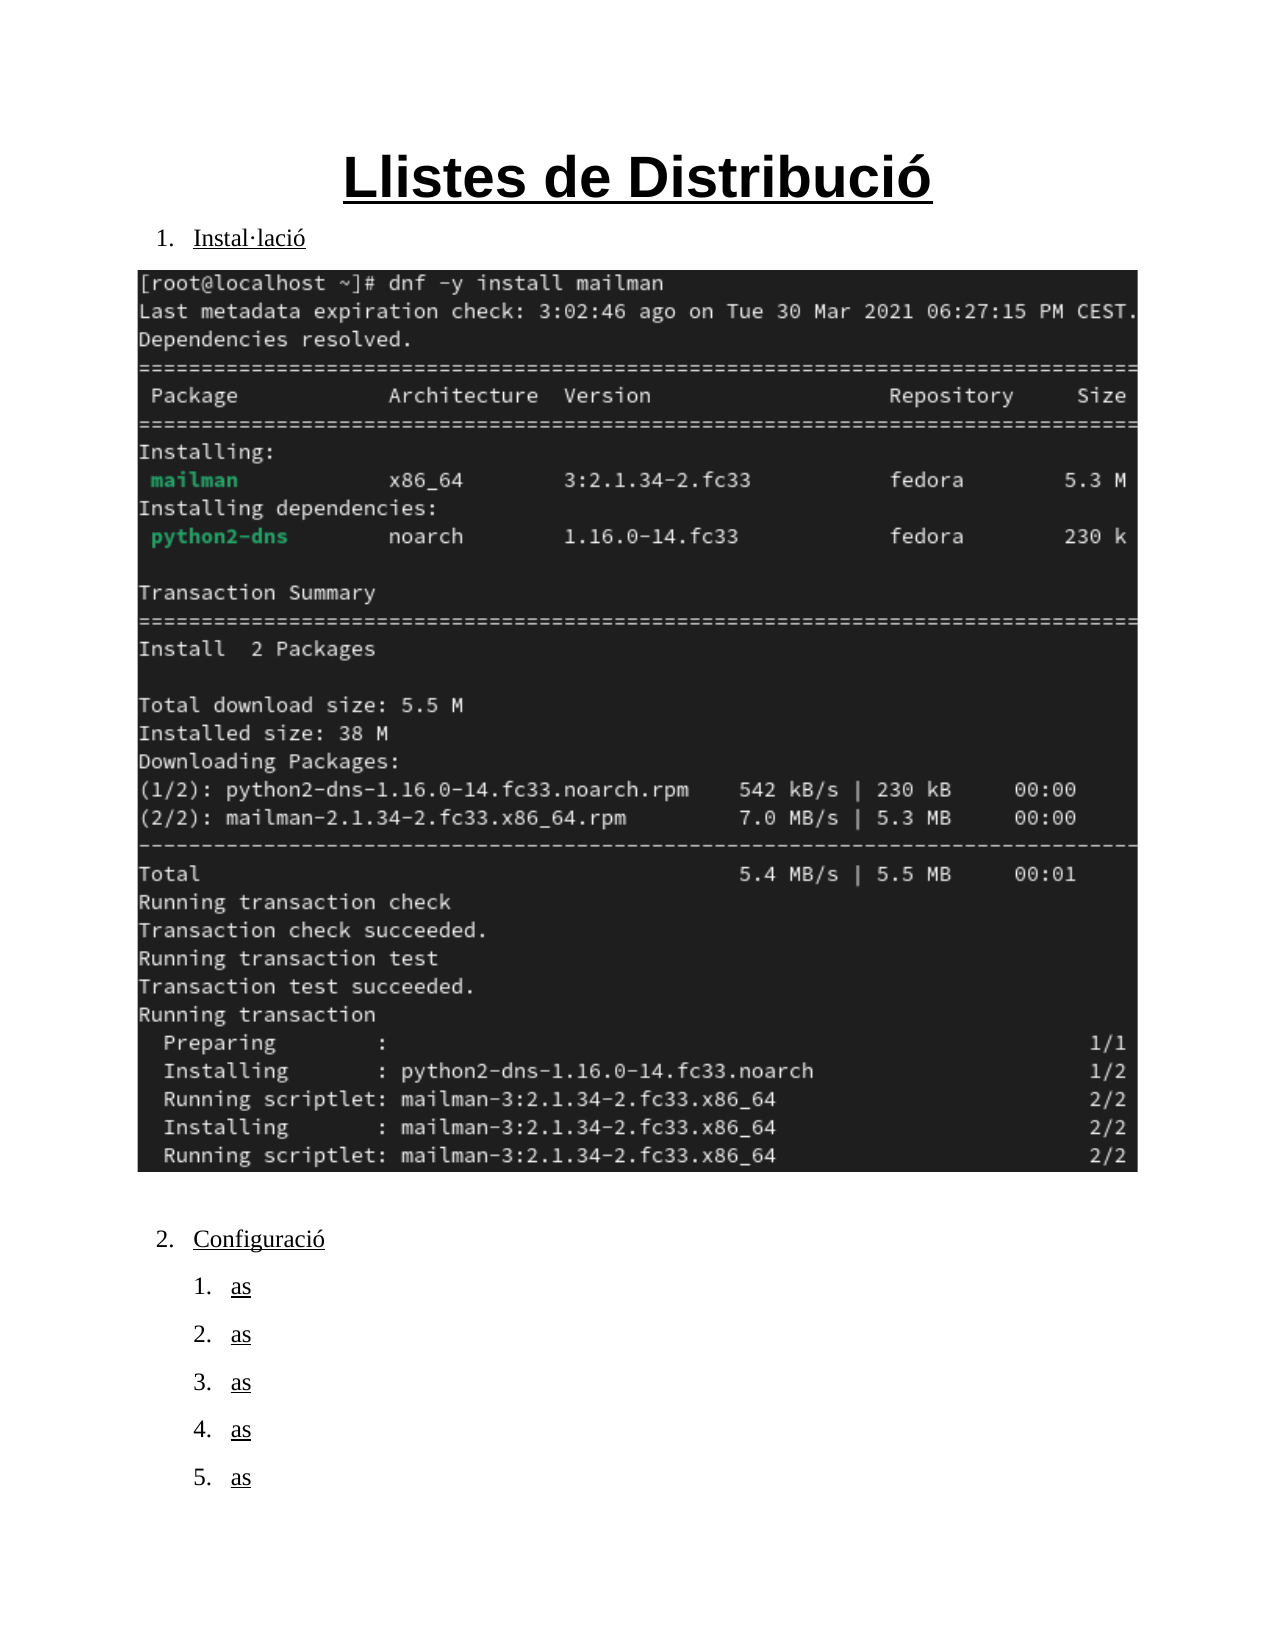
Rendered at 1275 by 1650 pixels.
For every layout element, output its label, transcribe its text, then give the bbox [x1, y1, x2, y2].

list as [193, 1367, 1157, 1395]
list as [193, 1462, 1157, 1491]
list as [193, 1319, 1157, 1348]
list Instal·lació [156, 223, 1157, 251]
title Llistes de Distribució [118, 143, 1157, 210]
picture [137, 270, 1138, 1172]
list as [193, 1414, 1157, 1443]
list as [193, 1271, 1157, 1300]
list Configuració [156, 1224, 1157, 1252]
